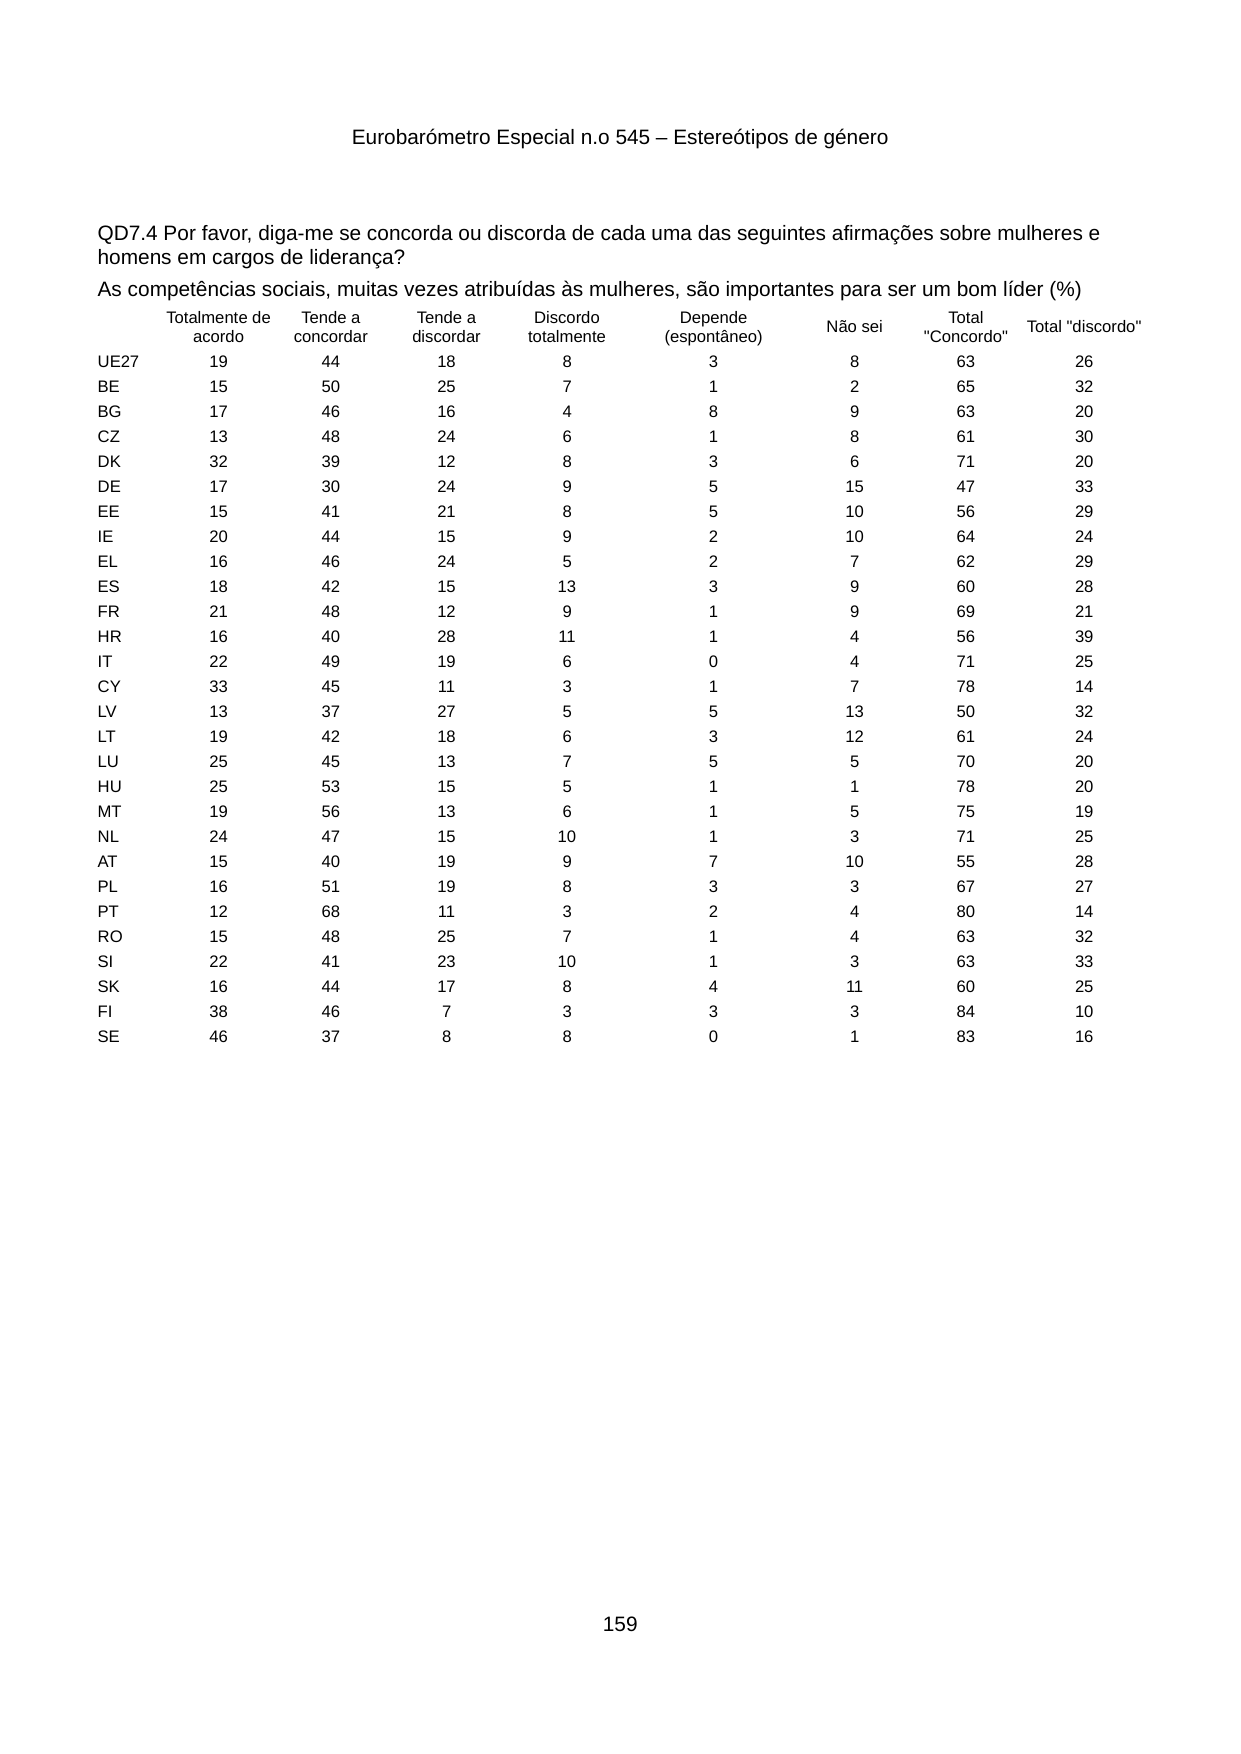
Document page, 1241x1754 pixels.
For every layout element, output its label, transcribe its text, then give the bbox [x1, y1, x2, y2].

table_cell 24 [162, 824, 275, 849]
table_cell 69 [909, 599, 1022, 624]
table_cell 21 [386, 499, 507, 524]
table_cell 23 [386, 949, 507, 974]
table_cell UE27 [95, 349, 162, 374]
table_cell 4 [800, 649, 909, 674]
table_cell 19 [386, 874, 507, 899]
table_cell 1 [800, 774, 909, 799]
table_cell Discordo totalmente [507, 305, 627, 349]
table_cell 30 [1022, 424, 1146, 449]
table_cell 13 [162, 699, 275, 724]
table_cell 39 [1022, 624, 1146, 649]
table_cell 8 [507, 499, 627, 524]
table_cell 19 [386, 649, 507, 674]
table_cell 15 [800, 474, 909, 499]
table_cell 24 [386, 549, 507, 574]
table_cell 19 [162, 724, 275, 749]
table_cell DK [95, 449, 162, 474]
table_cell 44 [275, 974, 386, 999]
table_cell 16 [386, 399, 507, 424]
table_cell IT [95, 649, 162, 674]
table_cell Total "discordo" [1022, 305, 1146, 349]
table_cell 17 [386, 974, 507, 999]
table_cell BG [95, 399, 162, 424]
table_cell 56 [275, 799, 386, 824]
table_cell 56 [909, 624, 1022, 649]
table_cell 22 [162, 649, 275, 674]
table_cell MT [95, 799, 162, 824]
table_cell 70 [909, 749, 1022, 774]
table_cell EL [95, 549, 162, 574]
table_cell NL [95, 824, 162, 849]
table_cell 1 [627, 924, 800, 949]
table_cell 2 [627, 899, 800, 924]
table_cell 25 [162, 774, 275, 799]
table_cell CY [95, 674, 162, 699]
table_cell 9 [800, 574, 909, 599]
table_cell 1 [627, 624, 800, 649]
table_cell 14 [1022, 899, 1146, 924]
table_cell 4 [800, 899, 909, 924]
table_cell 8 [507, 349, 627, 374]
table_cell 13 [800, 699, 909, 724]
table_cell 44 [275, 349, 386, 374]
table_cell 40 [275, 849, 386, 874]
table_cell 37 [275, 699, 386, 724]
table_cell 55 [909, 849, 1022, 874]
table_cell 7 [507, 374, 627, 399]
table_cell 19 [162, 349, 275, 374]
table_cell 13 [386, 799, 507, 824]
table_cell 3 [627, 999, 800, 1024]
table_cell 60 [909, 574, 1022, 599]
table_cell 37 [275, 1024, 386, 1049]
table_cell Total "Concordo" [909, 305, 1022, 349]
table_cell 19 [386, 849, 507, 874]
table_cell 13 [162, 424, 275, 449]
table_cell 46 [162, 1024, 275, 1049]
table_cell 9 [800, 399, 909, 424]
table_cell 12 [162, 899, 275, 924]
table_cell Não sei [800, 305, 909, 349]
table_cell 16 [162, 874, 275, 899]
table_cell 46 [275, 549, 386, 574]
table_cell IE [95, 524, 162, 549]
table_cell 84 [909, 999, 1022, 1024]
table_cell 64 [909, 524, 1022, 549]
table_cell 19 [162, 799, 275, 824]
table_cell 33 [162, 674, 275, 699]
table_cell 61 [909, 424, 1022, 449]
table_cell HU [95, 774, 162, 799]
table_cell 15 [386, 574, 507, 599]
table_cell 53 [275, 774, 386, 799]
table_cell 78 [909, 774, 1022, 799]
table_cell 12 [386, 599, 507, 624]
table_cell 25 [1022, 649, 1146, 674]
table_cell 6 [800, 449, 909, 474]
table_cell 63 [909, 399, 1022, 424]
table_cell 10 [800, 849, 909, 874]
table_cell 2 [627, 549, 800, 574]
table_cell 3 [627, 874, 800, 899]
table_cell 44 [275, 524, 386, 549]
table_cell 16 [1022, 1024, 1146, 1049]
table_cell AT [95, 849, 162, 874]
table_cell 42 [275, 724, 386, 749]
table_cell 41 [275, 499, 386, 524]
table_cell 67 [909, 874, 1022, 899]
table_cell 61 [909, 724, 1022, 749]
table_cell 10 [800, 524, 909, 549]
table_cell SI [95, 949, 162, 974]
table_cell 45 [275, 674, 386, 699]
table_cell 80 [909, 899, 1022, 924]
table_cell 7 [800, 549, 909, 574]
table_cell 41 [275, 949, 386, 974]
table_cell 15 [162, 849, 275, 874]
table_cell 6 [507, 724, 627, 749]
table_cell 18 [386, 724, 507, 749]
table_cell 27 [1022, 874, 1146, 899]
table_cell 83 [909, 1024, 1022, 1049]
table_cell 5 [800, 799, 909, 824]
table_cell 75 [909, 799, 1022, 824]
table_cell HR [95, 624, 162, 649]
table_cell 6 [507, 799, 627, 824]
table_cell RO [95, 924, 162, 949]
table_cell 3 [800, 949, 909, 974]
table_cell 5 [627, 699, 800, 724]
table_cell 71 [909, 649, 1022, 674]
table_cell 13 [386, 749, 507, 774]
table_cell 4 [800, 624, 909, 649]
table_cell 20 [162, 524, 275, 549]
table_cell 78 [909, 674, 1022, 699]
table_cell 62 [909, 549, 1022, 574]
table_cell 8 [800, 424, 909, 449]
table_cell 2 [800, 374, 909, 399]
table_cell 1 [627, 799, 800, 824]
table_cell 48 [275, 599, 386, 624]
table_cell 6 [507, 424, 627, 449]
table_cell 5 [507, 774, 627, 799]
table_cell 17 [162, 399, 275, 424]
table_cell 7 [386, 999, 507, 1024]
table_cell 5 [800, 749, 909, 774]
table_cell 38 [162, 999, 275, 1024]
table_cell 47 [275, 824, 386, 849]
table_cell 0 [627, 649, 800, 674]
table_cell Depende (espontâneo) [627, 305, 800, 349]
table_cell Tende a concordar [275, 305, 386, 349]
table_cell CZ [95, 424, 162, 449]
table_cell 24 [386, 474, 507, 499]
table_cell 16 [162, 624, 275, 649]
table_cell 22 [162, 949, 275, 974]
table_cell 3 [627, 449, 800, 474]
table_cell 63 [909, 949, 1022, 974]
table_cell 26 [1022, 349, 1146, 374]
table_cell 32 [162, 449, 275, 474]
table_cell 9 [507, 849, 627, 874]
table_cell 65 [909, 374, 1022, 399]
table_cell 16 [162, 974, 275, 999]
table_cell 50 [275, 374, 386, 399]
table_cell 10 [1022, 999, 1146, 1024]
table_cell 1 [627, 599, 800, 624]
table_cell 3 [507, 899, 627, 924]
table_cell 68 [275, 899, 386, 924]
table_cell 27 [386, 699, 507, 724]
table_cell 18 [386, 349, 507, 374]
table_cell 3 [627, 349, 800, 374]
table_cell 3 [800, 824, 909, 849]
table_cell As competências sociais, muitas vezes atribuídas às mulheres, são importantes para ser um bom líder (%) [95, 273, 1146, 305]
table_cell Tende a discordar [386, 305, 507, 349]
table_cell PT [95, 899, 162, 924]
table_cell DE [95, 474, 162, 499]
table_cell 8 [507, 449, 627, 474]
table_cell 48 [275, 424, 386, 449]
table_cell 3 [507, 999, 627, 1024]
table_cell 11 [800, 974, 909, 999]
table_cell 4 [627, 974, 800, 999]
table_cell 3 [627, 574, 800, 599]
table_cell 32 [1022, 374, 1146, 399]
table_cell 33 [1022, 474, 1146, 499]
table_cell 51 [275, 874, 386, 899]
table_cell 14 [1022, 674, 1146, 699]
table_cell 71 [909, 824, 1022, 849]
table_cell 29 [1022, 549, 1146, 574]
table_cell EE [95, 499, 162, 524]
table_cell 0 [627, 1024, 800, 1049]
table_cell 15 [162, 499, 275, 524]
table_cell 20 [1022, 399, 1146, 424]
table_cell 8 [507, 874, 627, 899]
table_cell 15 [162, 924, 275, 949]
table_cell 25 [162, 749, 275, 774]
table_cell 11 [507, 624, 627, 649]
table_cell 25 [386, 374, 507, 399]
table_cell 12 [386, 449, 507, 474]
table_cell 28 [386, 624, 507, 649]
table_cell 12 [800, 724, 909, 749]
table_cell 7 [507, 924, 627, 949]
table_cell 15 [162, 374, 275, 399]
table_cell 49 [275, 649, 386, 674]
table_cell 5 [627, 499, 800, 524]
table_cell 8 [800, 349, 909, 374]
table_cell 3 [800, 874, 909, 899]
table_cell 5 [507, 699, 627, 724]
table_cell 28 [1022, 574, 1146, 599]
table_cell 33 [1022, 949, 1146, 974]
table_cell LU [95, 749, 162, 774]
table_cell 4 [800, 924, 909, 949]
table_cell 25 [386, 924, 507, 949]
table_cell SK [95, 974, 162, 999]
table_cell 11 [386, 674, 507, 699]
table_cell FI [95, 999, 162, 1024]
table_cell 8 [507, 974, 627, 999]
table_cell 15 [386, 774, 507, 799]
table_cell 6 [507, 649, 627, 674]
table_cell 9 [507, 524, 627, 549]
table_cell 5 [627, 474, 800, 499]
table_cell 7 [627, 849, 800, 874]
table_cell FR [95, 599, 162, 624]
table_cell 8 [627, 399, 800, 424]
table_cell 8 [386, 1024, 507, 1049]
table_cell 17 [162, 474, 275, 499]
table_cell BE [95, 374, 162, 399]
table_cell 9 [507, 474, 627, 499]
table_cell 1 [627, 674, 800, 699]
table_cell 46 [275, 399, 386, 424]
table_cell LV [95, 699, 162, 724]
table_cell 32 [1022, 924, 1146, 949]
table_cell 24 [386, 424, 507, 449]
table_cell 45 [275, 749, 386, 774]
table_cell 5 [627, 749, 800, 774]
table_cell 5 [507, 549, 627, 574]
table_cell 20 [1022, 749, 1146, 774]
table_cell ES [95, 574, 162, 599]
table_cell 56 [909, 499, 1022, 524]
table_cell 7 [800, 674, 909, 699]
table_cell 25 [1022, 824, 1146, 849]
table_cell 63 [909, 924, 1022, 949]
table_cell 47 [909, 474, 1022, 499]
table_cell 1 [627, 374, 800, 399]
table_cell 29 [1022, 499, 1146, 524]
table_cell 40 [275, 624, 386, 649]
table_cell 3 [800, 999, 909, 1024]
table_cell 4 [507, 399, 627, 424]
table_cell 10 [800, 499, 909, 524]
table_cell 7 [507, 749, 627, 774]
table_cell 13 [507, 574, 627, 599]
table_cell 20 [1022, 449, 1146, 474]
table_cell 39 [275, 449, 386, 474]
table_header QD7.4 Por favor, diga-me se concorda ou discorda de cada uma das seguintes afirmações sobre mulheres e homens em cargos de liderança? [95, 217, 1146, 272]
table_cell 1 [627, 949, 800, 974]
table_cell 19 [1022, 799, 1146, 824]
table_cell 42 [275, 574, 386, 599]
table_cell 11 [386, 899, 507, 924]
table_cell 32 [1022, 699, 1146, 724]
table_cell 20 [1022, 774, 1146, 799]
table_cell 24 [1022, 524, 1146, 549]
table_cell 1 [627, 824, 800, 849]
table_cell [95, 305, 162, 349]
table_cell 46 [275, 999, 386, 1024]
table_cell 1 [627, 774, 800, 799]
table_cell 8 [507, 1024, 627, 1049]
table_cell PL [95, 874, 162, 899]
table_cell 3 [507, 674, 627, 699]
table_cell 1 [627, 424, 800, 449]
table_cell 60 [909, 974, 1022, 999]
table_cell 63 [909, 349, 1022, 374]
table_cell 3 [627, 724, 800, 749]
table_cell 15 [386, 524, 507, 549]
table_cell 9 [507, 599, 627, 624]
table_cell 50 [909, 699, 1022, 724]
table_cell 25 [1022, 974, 1146, 999]
table_cell 10 [507, 824, 627, 849]
table_cell LT [95, 724, 162, 749]
table_cell 30 [275, 474, 386, 499]
table_cell 9 [800, 599, 909, 624]
table_cell 2 [627, 524, 800, 549]
table_cell SE [95, 1024, 162, 1049]
table_cell 21 [162, 599, 275, 624]
table_cell 18 [162, 574, 275, 599]
table_cell Totalmente de acordo [162, 305, 275, 349]
table_cell 24 [1022, 724, 1146, 749]
table_cell 15 [386, 824, 507, 849]
table_cell 28 [1022, 849, 1146, 874]
table_cell 16 [162, 549, 275, 574]
table_cell 21 [1022, 599, 1146, 624]
table_cell 10 [507, 949, 627, 974]
table_cell 48 [275, 924, 386, 949]
table_cell 71 [909, 449, 1022, 474]
table_cell 1 [800, 1024, 909, 1049]
